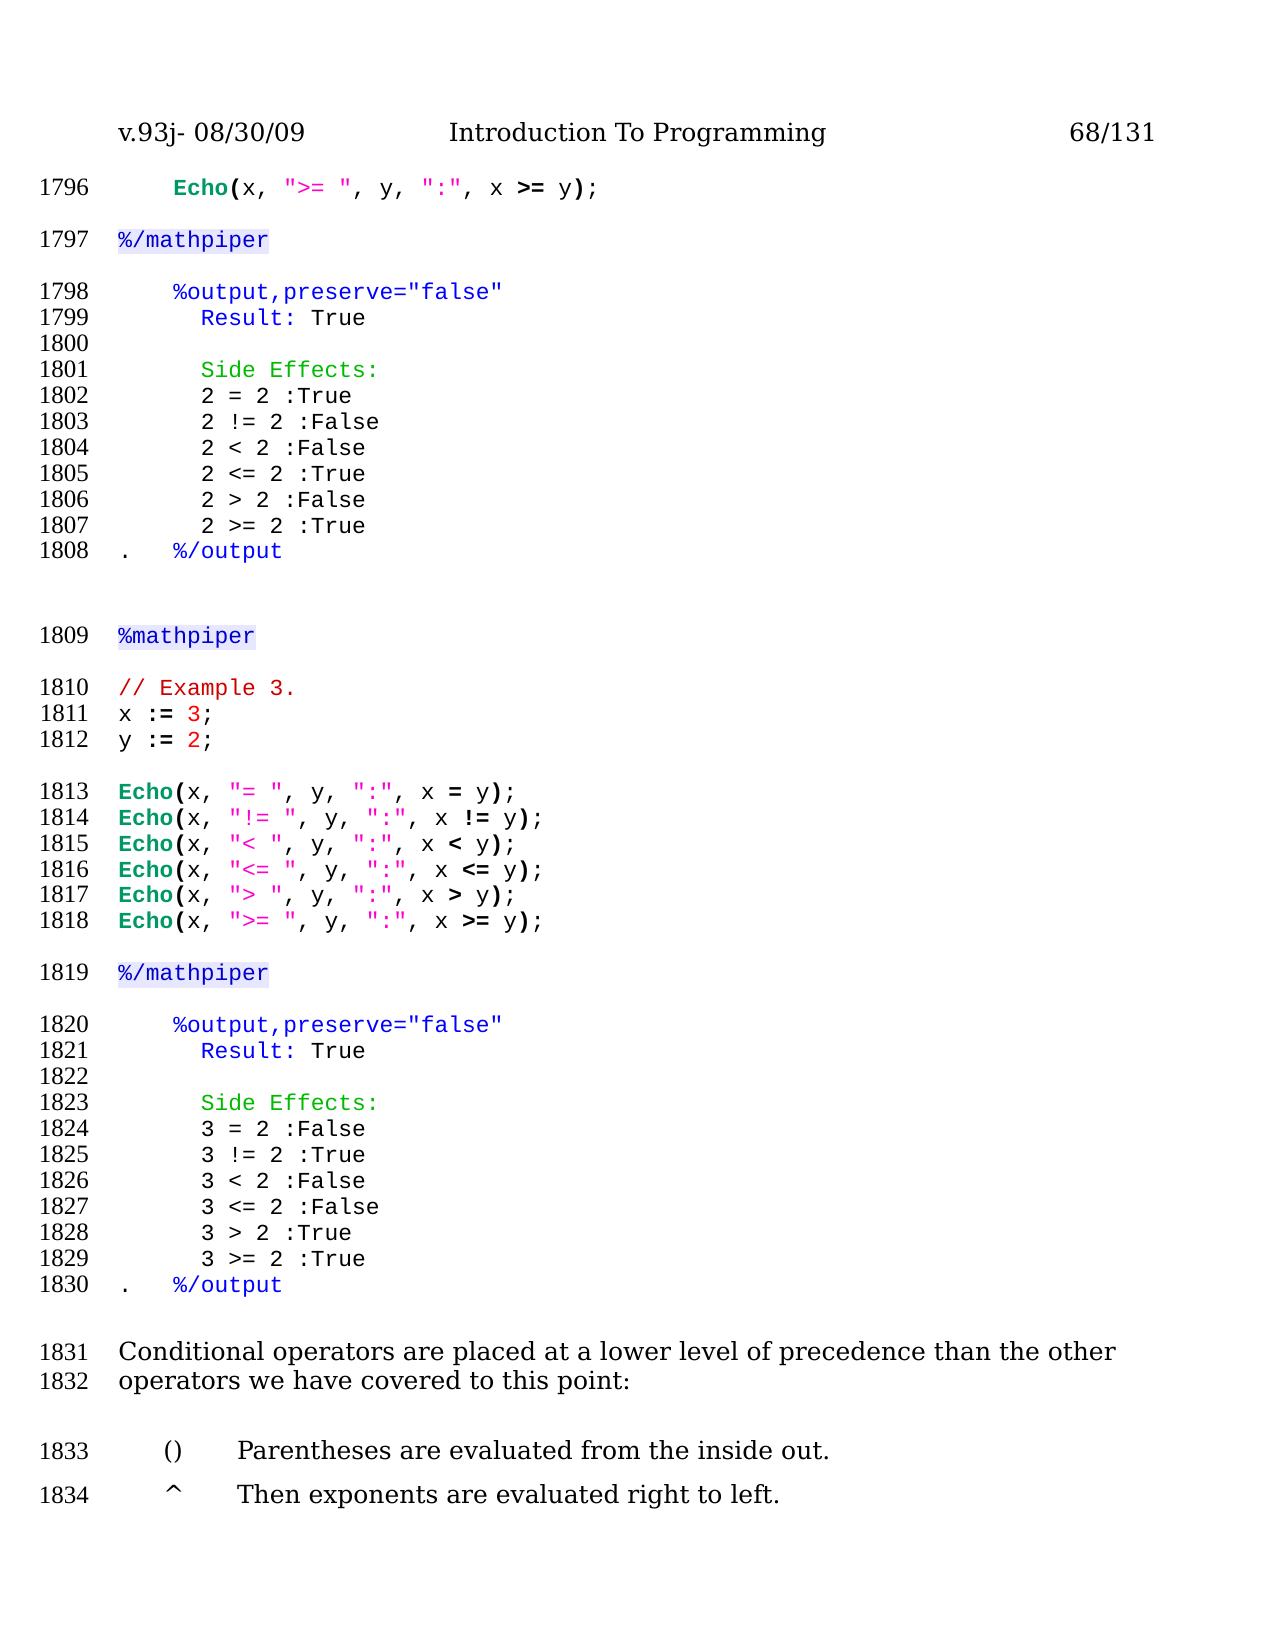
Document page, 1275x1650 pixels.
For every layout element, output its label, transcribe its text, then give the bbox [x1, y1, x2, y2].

text x := 3; [118, 702, 1157, 728]
text Echo(x, ">= ", y, ":", x >= y); [118, 910, 1157, 936]
text %output,preserve="false" [118, 281, 1157, 306]
text . %/output [118, 540, 1157, 566]
text ^ Then exponents are evaluated right to left. [163, 1481, 1157, 1510]
text 2 > 2 :False [118, 488, 1157, 514]
text Result: True [118, 306, 1157, 332]
text () Parentheses are evaluated from the inside out. [163, 1437, 1157, 1466]
text Echo(x, "< ", y, ":", x < y); [118, 832, 1157, 858]
text Result: True [118, 1039, 1157, 1065]
text // Example 3. [118, 676, 1157, 702]
text Side Effects: [118, 1091, 1157, 1117]
text . %/output [118, 1273, 1157, 1299]
text %mathpiper [118, 624, 1157, 650]
text Echo(x, "= ", y, ":", x = y); [118, 780, 1157, 806]
text Side Effects: [118, 358, 1157, 384]
text 3 >= 2 :True [118, 1247, 1157, 1273]
text 3 <= 2 :False [118, 1195, 1157, 1221]
text Echo(x, "<= ", y, ":", x <= y); [118, 858, 1157, 884]
text 3 = 2 :False [118, 1117, 1157, 1143]
text 2 <= 2 :True [118, 462, 1157, 488]
text Conditional operators are placed at a lower level of precedence than the other operators we have covered to this point: [118, 1337, 1157, 1396]
text 3 < 2 :False [118, 1169, 1157, 1195]
text 2 != 2 :False [118, 410, 1157, 436]
text 2 >= 2 :True [118, 514, 1157, 540]
text 3 != 2 :True [118, 1143, 1157, 1169]
text 2 < 2 :False [118, 436, 1157, 462]
text Echo(x, ">= ", y, ":", x >= y); [118, 177, 1157, 203]
text %/mathpiper [118, 962, 1157, 988]
text y := 2; [118, 728, 1157, 754]
text 3 > 2 :True [118, 1221, 1157, 1247]
text Echo(x, "!= ", y, ":", x != y); [118, 806, 1157, 832]
text %output,preserve="false" [118, 1013, 1157, 1039]
text Echo(x, "> ", y, ":", x > y); [118, 884, 1157, 910]
text %/mathpiper [118, 229, 1157, 254]
text 2 = 2 :True [118, 384, 1157, 410]
